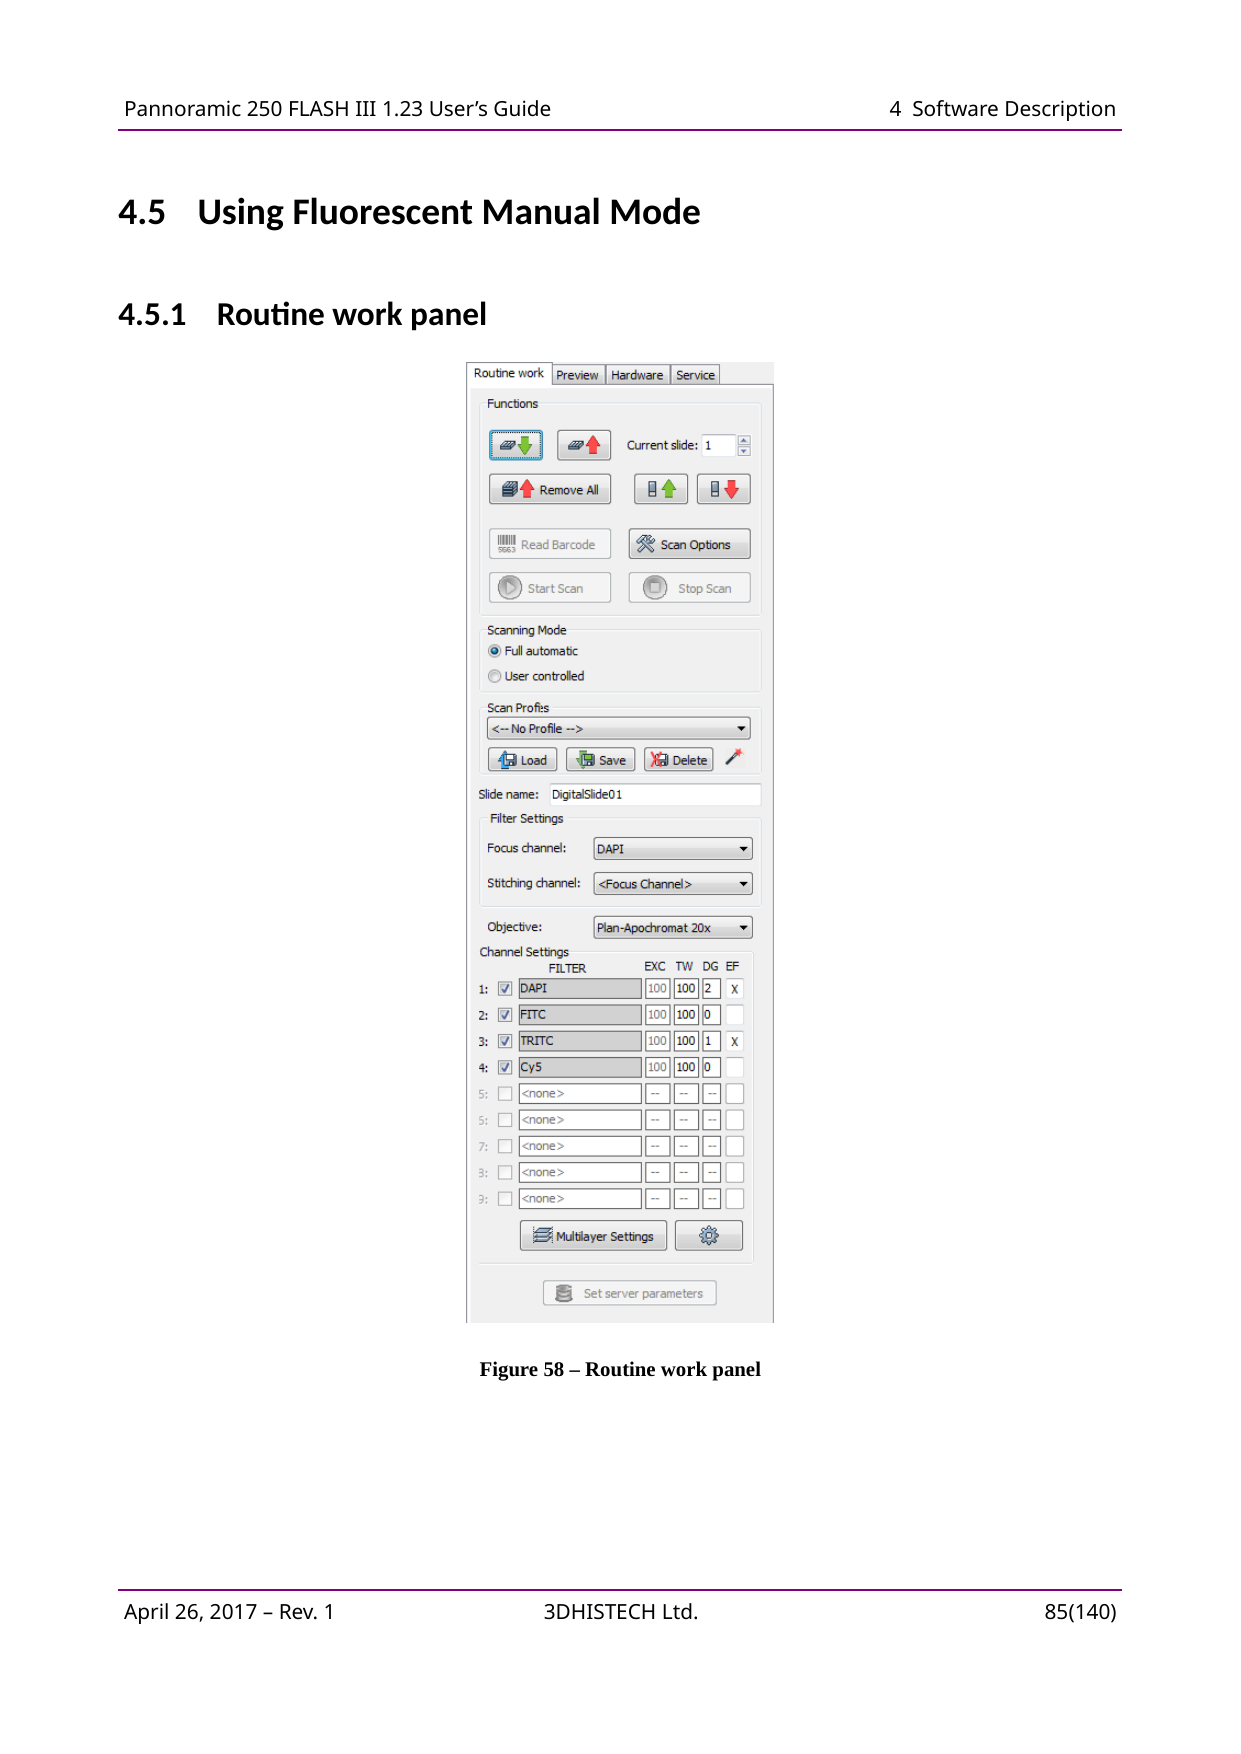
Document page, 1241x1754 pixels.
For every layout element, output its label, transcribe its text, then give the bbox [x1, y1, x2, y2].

subtitle Routine work panel [118, 292, 1122, 333]
text Figure 58 – Routine work panel [118, 1357, 1122, 1381]
subtitle Using Fluorescent Manual Mode [118, 188, 1122, 233]
picture [466, 362, 775, 1323]
